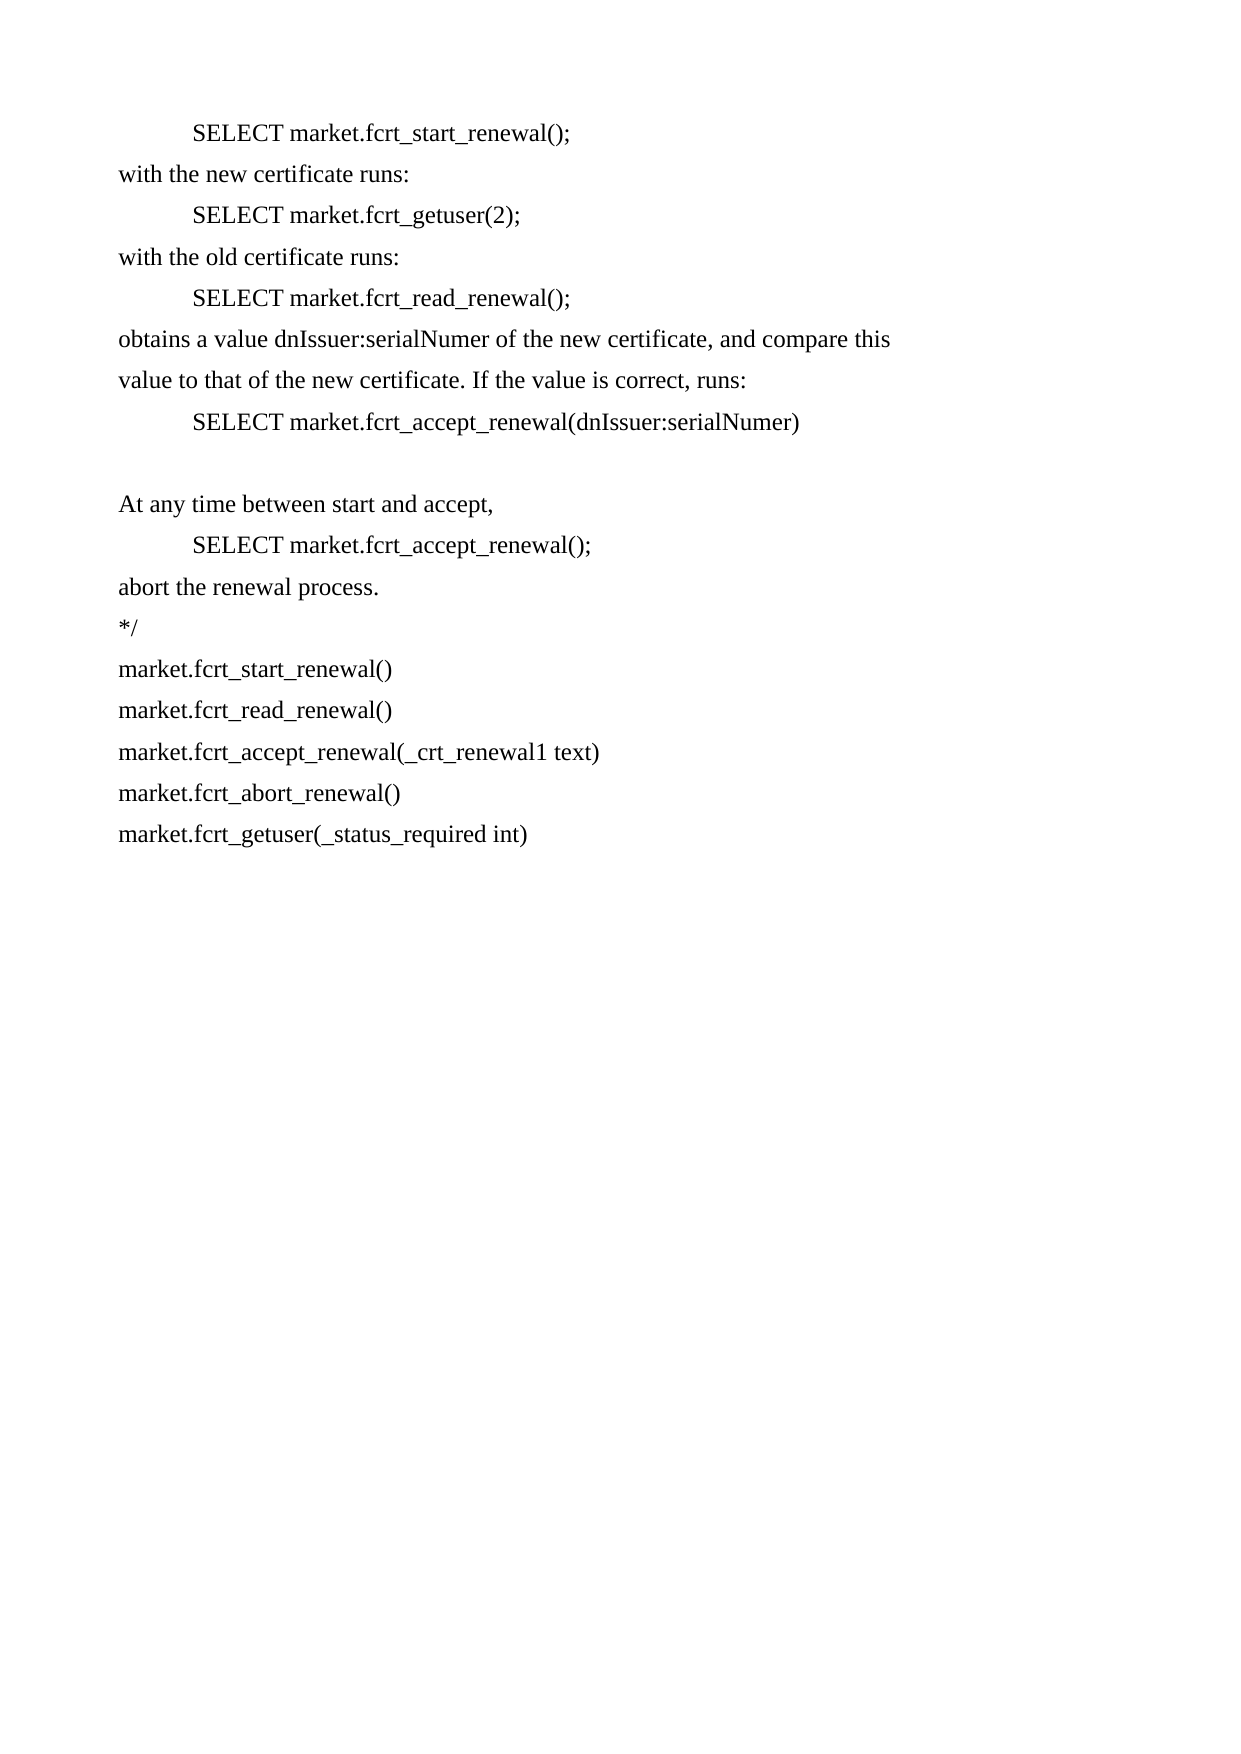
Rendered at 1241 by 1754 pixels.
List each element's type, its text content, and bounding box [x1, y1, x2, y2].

text SELECT market.fcrt_start_renewal(); [118, 118, 1122, 147]
text market.fcrt_abort_renewal() [118, 778, 1122, 807]
text market.fcrt_getuser(_status_required int) [118, 819, 1122, 848]
text obtains a value dnIssuer:serialNumer of the new certificate, and compare this [118, 324, 1122, 353]
text SELECT market.fcrt_getuser(2); [118, 201, 1122, 229]
text value to that of the new certificate. If the value is correct, runs: [118, 366, 1122, 394]
text with the new certificate runs: [118, 159, 1122, 188]
text market.fcrt_start_renewal() [118, 654, 1122, 683]
text SELECT market.fcrt_read_renewal(); [118, 283, 1122, 312]
text market.fcrt_accept_renewal(_crt_renewal1 text) [118, 737, 1122, 766]
text */ [118, 613, 1122, 642]
text SELECT market.fcrt_accept_renewal(); [118, 531, 1122, 559]
text abort the renewal process. [118, 572, 1122, 601]
text with the old certificate runs: [118, 242, 1122, 271]
text SELECT market.fcrt_accept_renewal(dnIssuer:serialNumer) [118, 407, 1122, 436]
text market.fcrt_read_renewal() [118, 696, 1122, 724]
text At any time between start and accept, [118, 489, 1122, 518]
